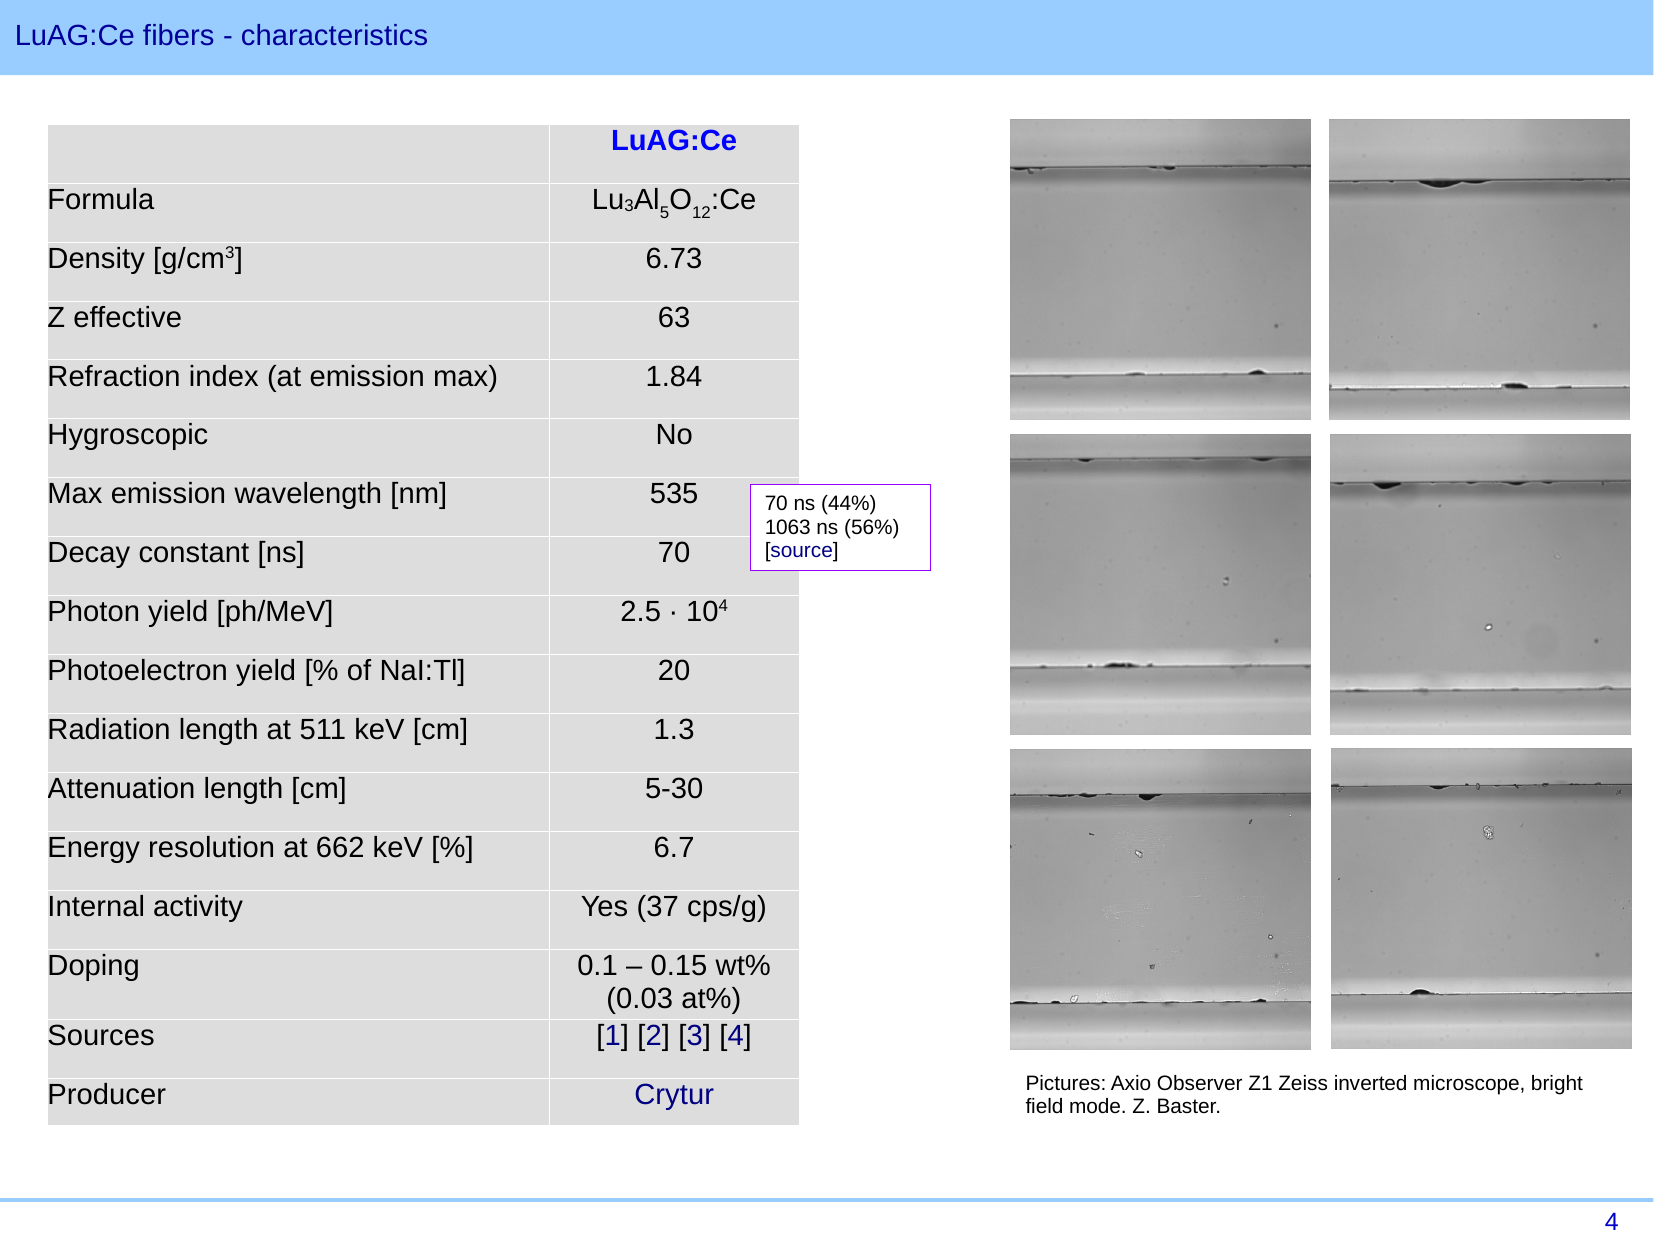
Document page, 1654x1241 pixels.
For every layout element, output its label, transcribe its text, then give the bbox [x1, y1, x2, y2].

table_cell No [550, 419, 799, 477]
table_cell Producer [48, 1079, 549, 1125]
table_cell Yes (37 cps/g) [550, 891, 799, 949]
table_cell Refraction index (at emission max) [48, 360, 549, 418]
table_cell Radiation length at 511 keV [cm] [48, 714, 549, 772]
table_cell 5-30 [550, 773, 799, 831]
table_cell Doping [48, 950, 549, 1019]
table_cell 2.5 ∙ 104 [550, 596, 799, 654]
table_cell Sources [48, 1020, 549, 1078]
table_cell Max emission wavelength [nm] [48, 478, 549, 536]
text_box 70 ns (44%) 1063 ns (56%) [source] [750, 484, 931, 571]
picture [1331, 748, 1632, 1049]
text_box [1590, 1200, 1642, 1241]
picture [1330, 434, 1631, 735]
table_cell 1.3 [550, 714, 799, 772]
picture [1010, 434, 1311, 735]
table_cell Z effective [48, 302, 549, 359]
table_cell 6.7 [550, 832, 799, 890]
table_cell Hygroscopic [48, 419, 549, 477]
table_cell [1] [2] [3] [4] [550, 1020, 799, 1078]
table_cell Internal activity [48, 891, 549, 949]
picture [1329, 119, 1630, 420]
table_header [48, 125, 549, 183]
table_cell Formula [48, 184, 549, 242]
text_box LuAG:Ce fibers - characteristics [0, 11, 1096, 60]
table_cell 535 [550, 478, 799, 536]
table_cell Attenuation length [cm] [48, 773, 549, 831]
text_box [0, 0, 1654, 76]
picture [1010, 749, 1311, 1050]
table_cell 70 [550, 537, 799, 595]
table_cell 20 [550, 655, 799, 713]
table_header LuAG:Ce [550, 125, 799, 183]
table_cell Decay constant [ns] [48, 537, 549, 595]
table_cell Photon yield [ph/MeV] [48, 596, 549, 654]
table_cell Energy resolution at 662 keV [%] [48, 832, 549, 890]
table_cell Lu3Al5O12:Ce [550, 184, 799, 242]
table_cell 0.1 – 0.15 wt% (0.03 at%) [550, 950, 799, 1019]
table_cell Density [g/cm3] [48, 243, 549, 301]
table_cell 63 [550, 302, 799, 359]
table_cell 6.73 [550, 243, 799, 301]
picture [1010, 119, 1311, 420]
table_cell Photoelectron yield [% of NaI:Tl] [48, 655, 549, 713]
table_cell 1.84 [550, 360, 799, 418]
text_box Pictures: Axio Observer Z1 Zeiss inverted microscope, bright field mode. Z. Baster. [1010, 1064, 1626, 1127]
table_cell Crytur [550, 1079, 799, 1125]
